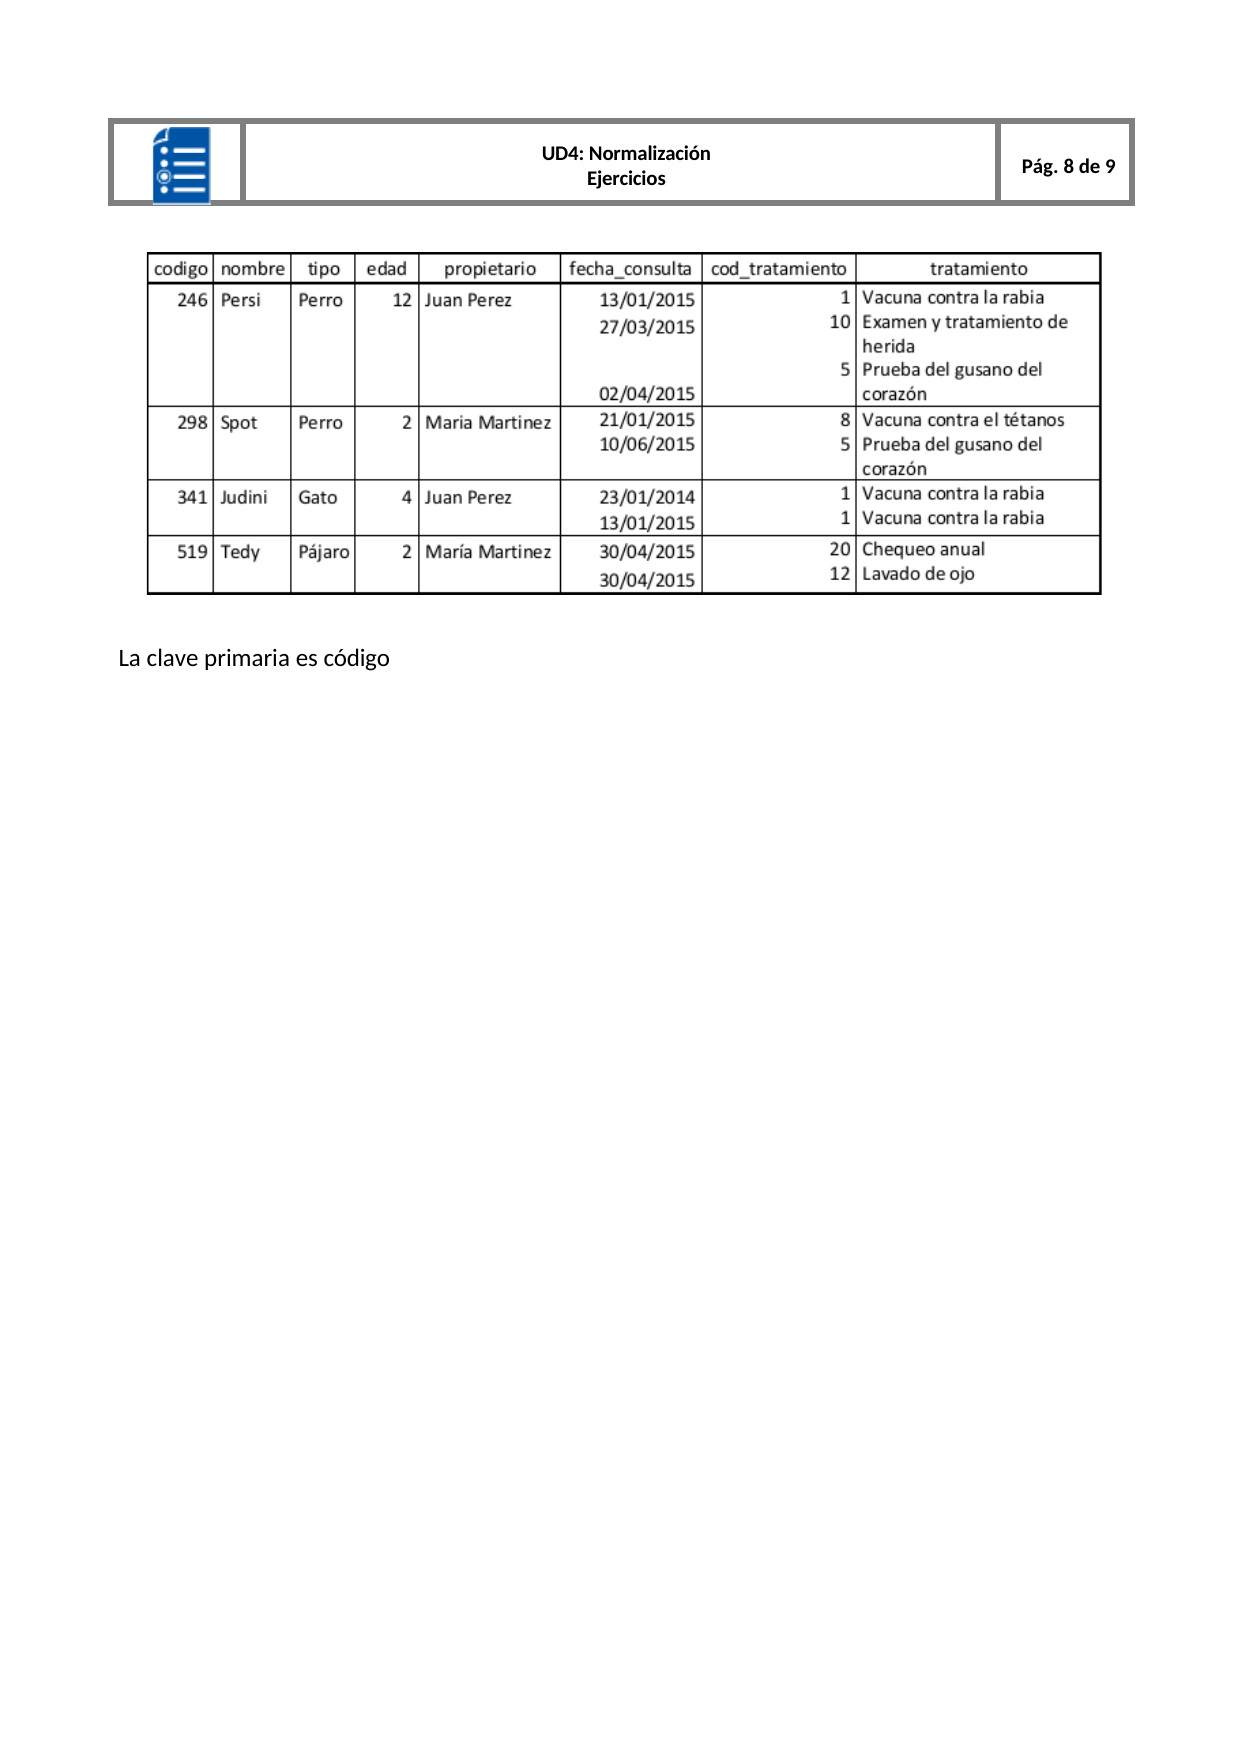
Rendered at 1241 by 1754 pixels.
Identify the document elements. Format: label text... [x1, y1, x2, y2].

picture [152, 127, 211, 205]
text La clave primaria es código [118, 642, 1166, 673]
picture [146, 252, 1102, 595]
